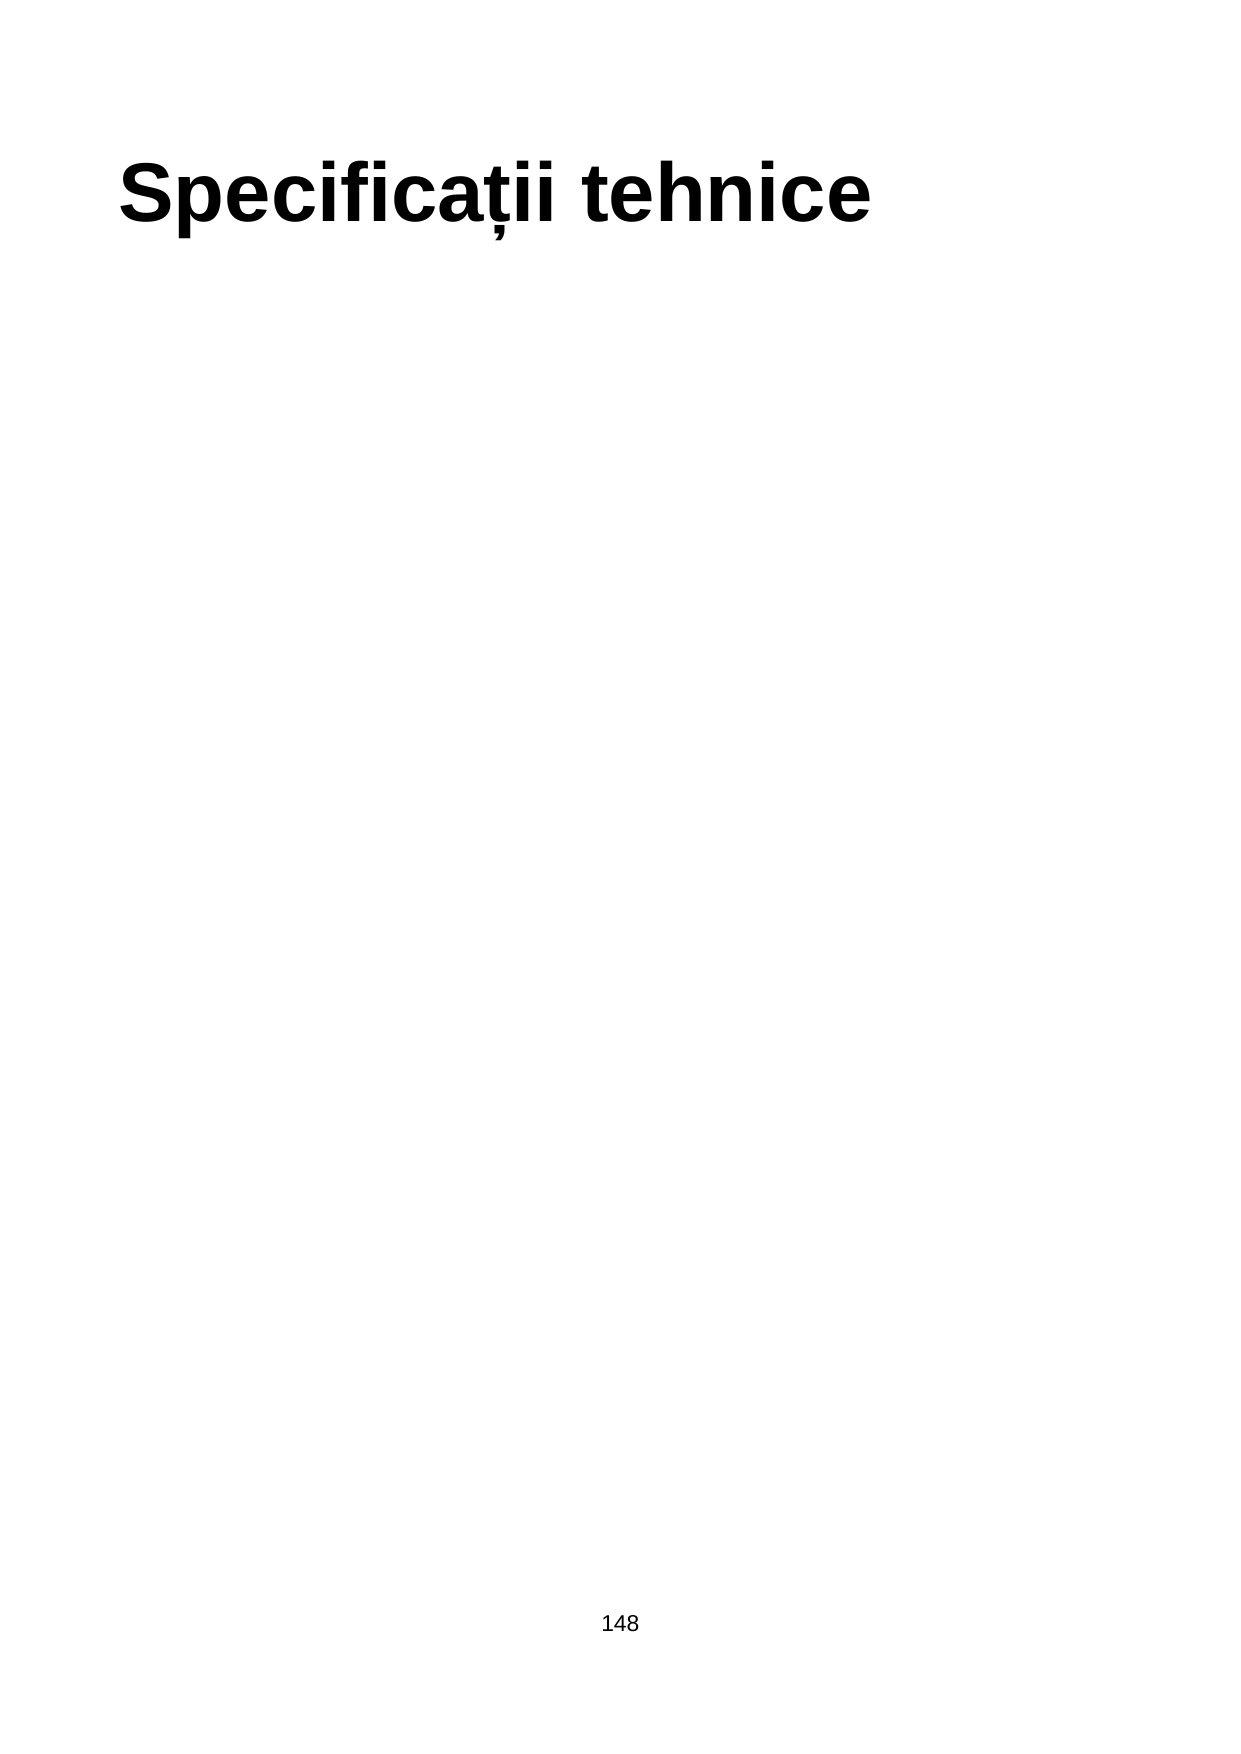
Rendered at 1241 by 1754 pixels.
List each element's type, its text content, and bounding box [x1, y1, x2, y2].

text Specificații tehnice [118, 143, 1122, 239]
